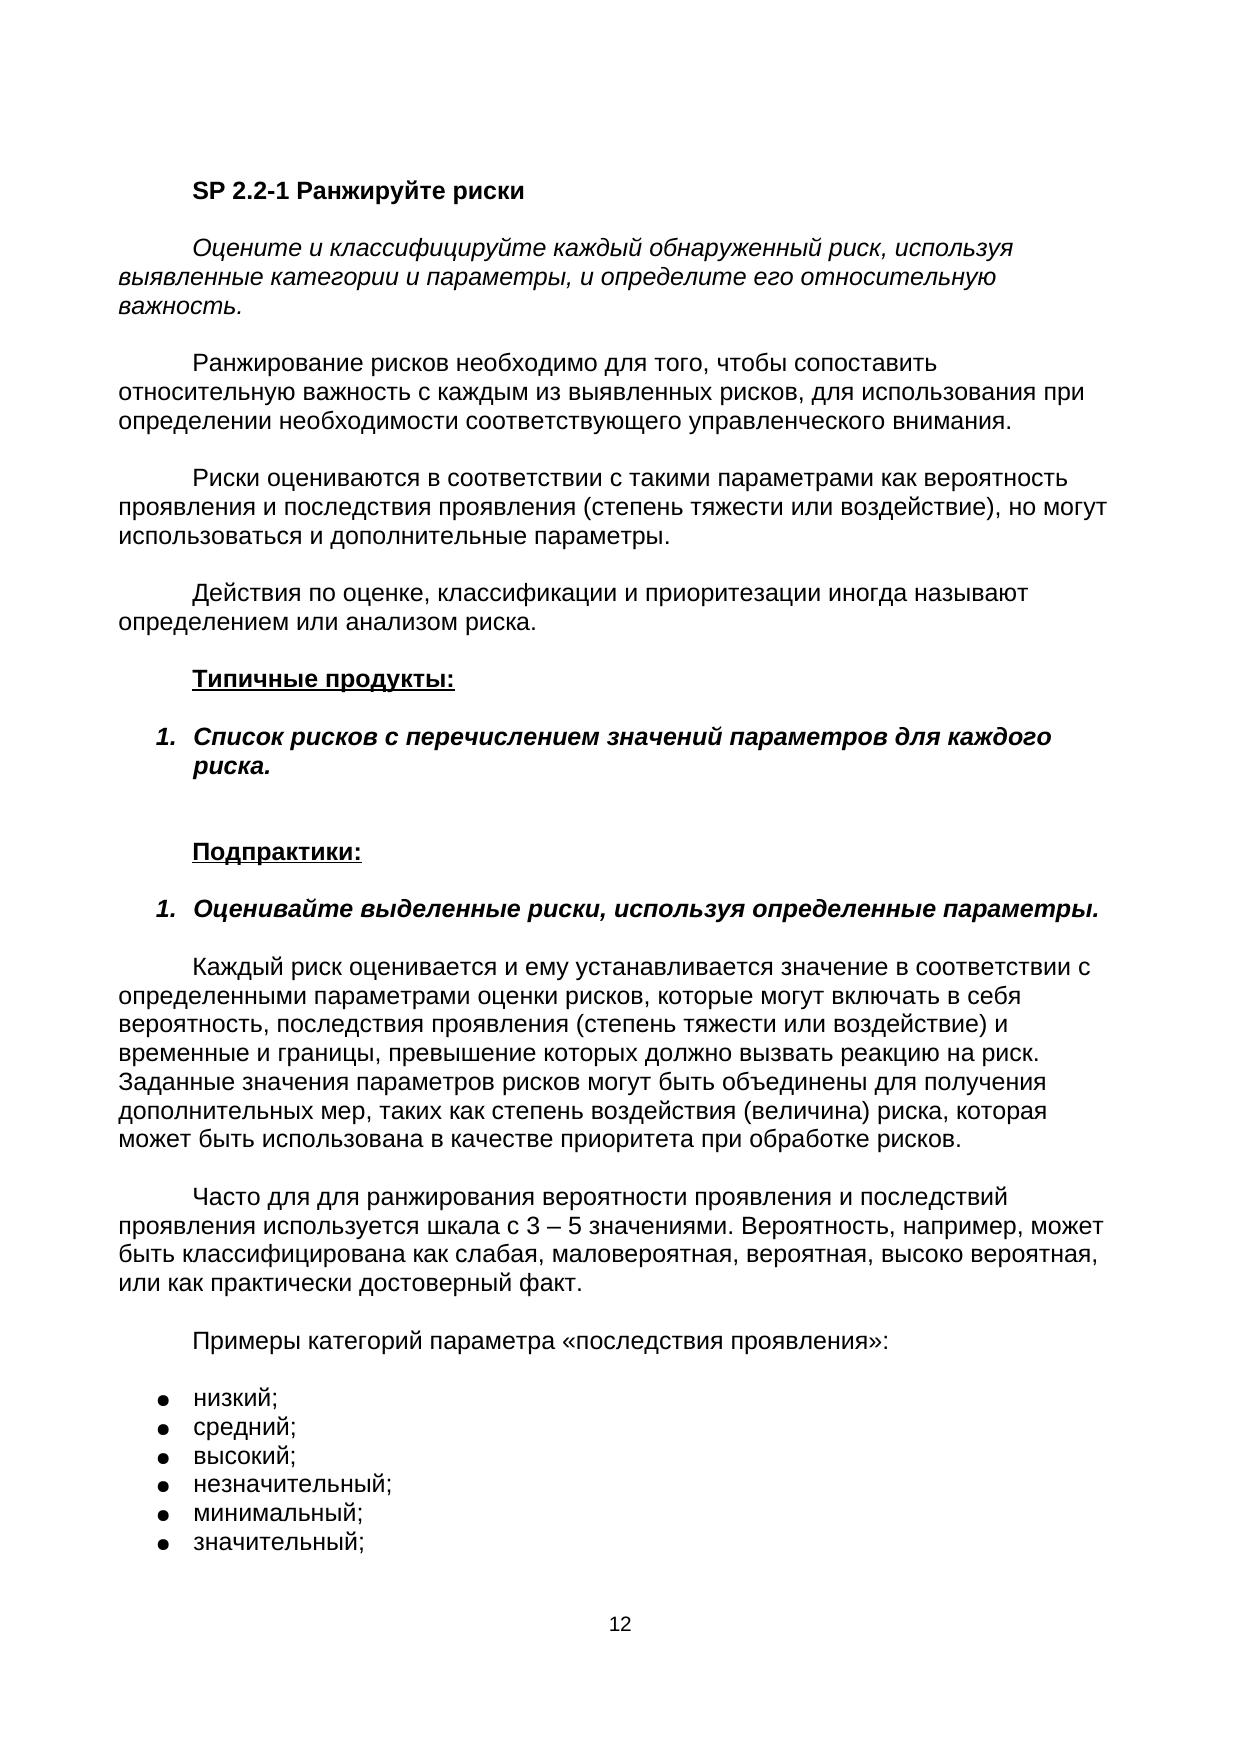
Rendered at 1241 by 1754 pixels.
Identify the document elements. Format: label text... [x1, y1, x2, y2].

text Ранжирование рисков необходимо для того, чтобы сопоставить относительную важность с каждым из выявленных рисков, для использования при определении необходимости соответствующего управленческого внимания. [118, 348, 1122, 434]
text Примеры категорий параметра «последствия проявления»: [118, 1326, 1122, 1354]
list Список рисков с перечислением значений параметров для каждого риска. [156, 722, 1122, 779]
list Оценивайте выделенные риски, используя определенные параметры. [156, 894, 1122, 923]
list минимальный; [156, 1498, 1122, 1527]
text Действия по оценке, классификации и приоритезации иногда называют определением или анализом риска. [118, 578, 1122, 636]
list низкий; [156, 1383, 1122, 1412]
list значительный; [156, 1527, 1122, 1556]
text Подпрактики: [118, 837, 1122, 866]
text Часто для для ранжирования вероятности проявления и последствий проявления используется шкала с 3 – 5 значениями. Вероятность, например, может быть классифицирована как слабая, маловероятная, вероятная, высоко вероятная, или как практически достоверный факт. [118, 1182, 1122, 1297]
text Оцените и классифицируйте каждый обнаруженный риск, используя выявленные категории и параметры, и определите его относительную важность. [118, 233, 1122, 319]
text Типичные продукты: [118, 664, 1122, 693]
list высокий; [156, 1441, 1122, 1469]
list средний; [156, 1412, 1122, 1441]
text Риски оцениваются в соответствии с такими параметрами как вероятность проявления и последствия проявления (степень тяжести или воздействие), но могут использоваться и дополнительные параметры. [118, 463, 1122, 549]
text Каждый риск оценивается и ему устанавливается значение в соответствии с определенными параметрами оценки рисков, которые могут включать в себя вероятность, последствия проявления (степень тяжести или воздействие) и временные и границы, превышение которых должно вызвать реакцию на риск. Заданные значения параметров рисков могут быть объединены для получения дополнительных мер, таких как степень воздействия (величина) риска, которая может быть использована в качестве приоритета при обработке рисков. [118, 952, 1122, 1153]
list незначительный; [156, 1469, 1122, 1498]
text SP 2.2-1 Ранжируйте риски [118, 176, 1122, 204]
